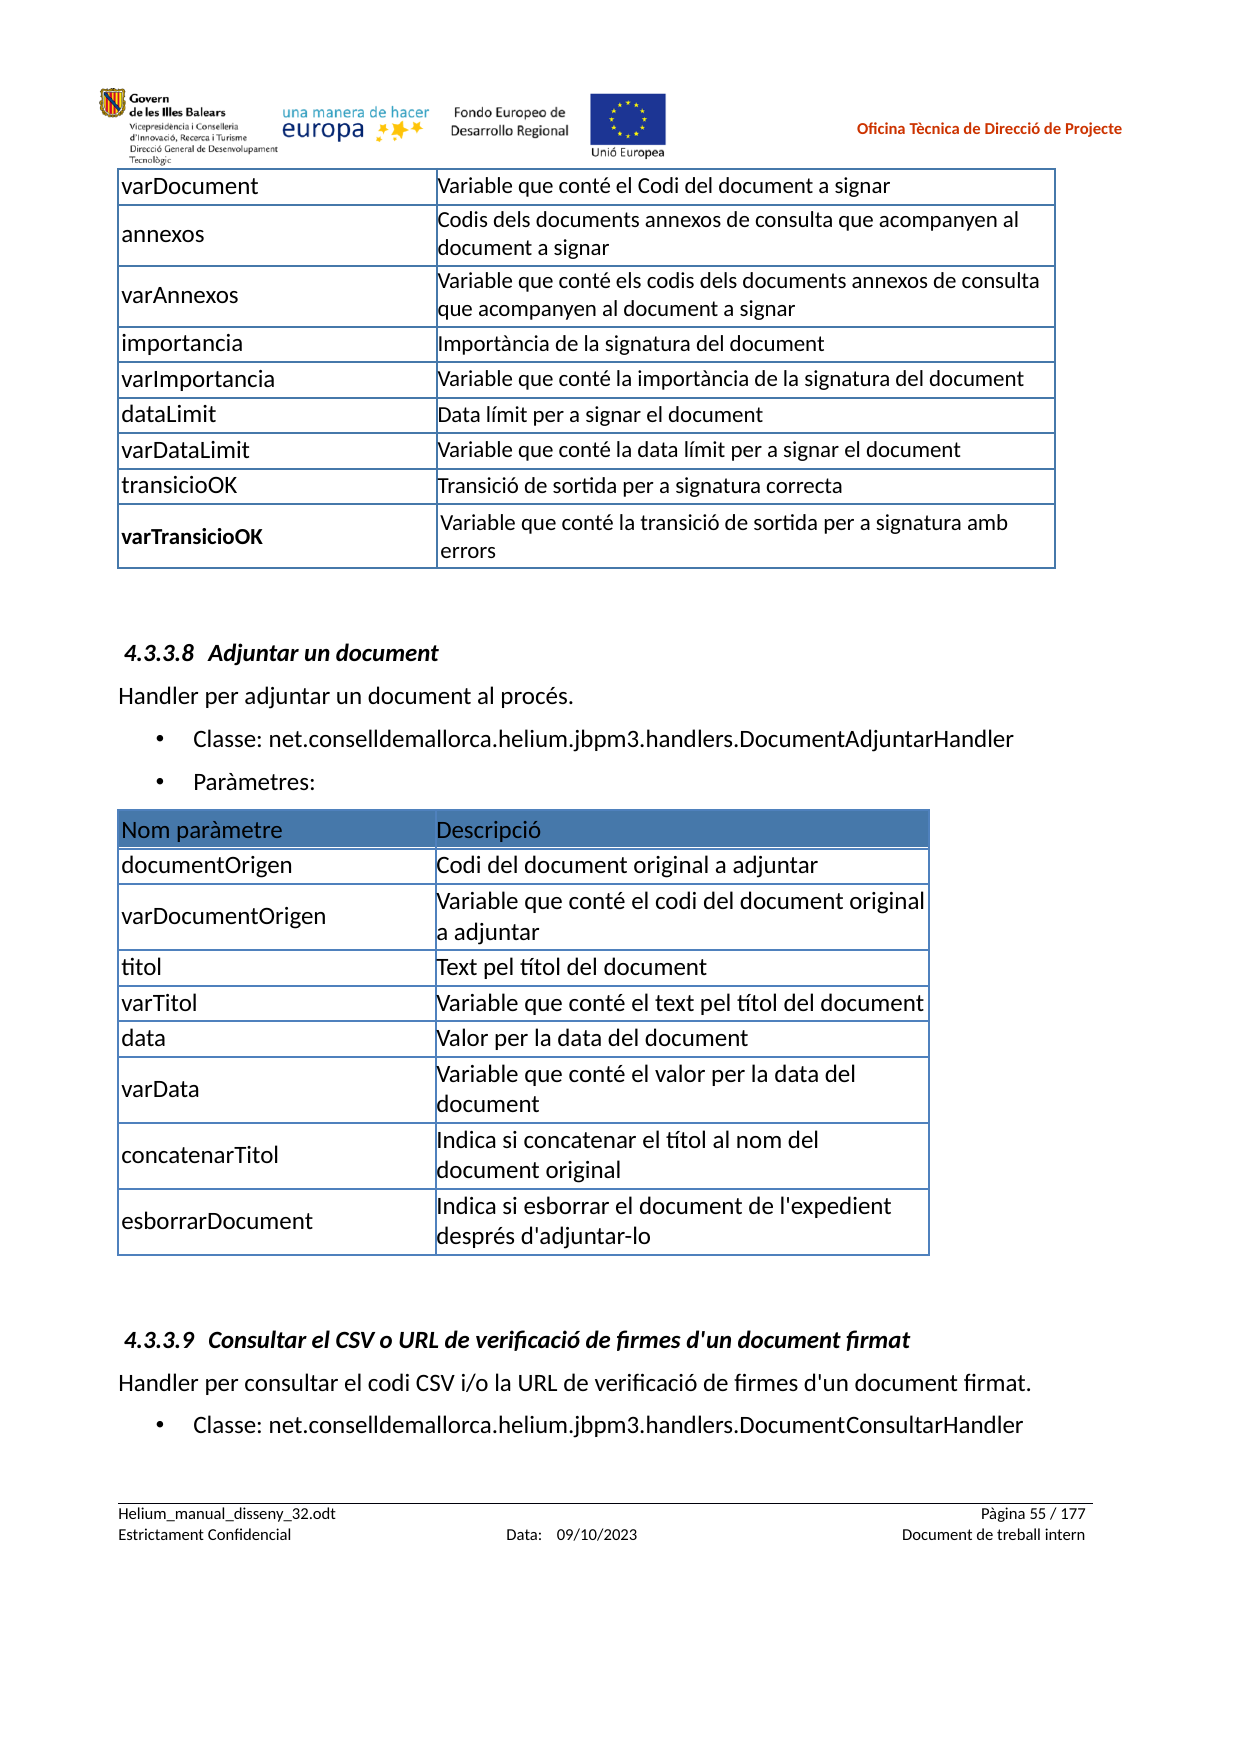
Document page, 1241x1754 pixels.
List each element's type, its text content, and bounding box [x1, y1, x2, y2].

table_cell Indica si concatenar el títol al nom del document original [437, 1124, 928, 1188]
subtitle Consultar el CSV o URL de verificació de firmes d'un document firmat [118, 1324, 1122, 1354]
table_cell Text pel títol del document [437, 951, 928, 984]
table_cell Importància de la signatura del document [438, 328, 1054, 361]
table_cell esborrarDocument [119, 1190, 435, 1254]
table_cell Variable que conté el text pel títol del document [437, 987, 928, 1020]
table_cell concatenarTitol [119, 1124, 435, 1188]
table_cell Variable que conté el valor per la data del document [437, 1058, 928, 1122]
picture [99, 87, 668, 166]
table_cell documentOrigen [119, 850, 435, 883]
table_cell Codis dels documents annexos de consulta que acompanyen al document a signar [438, 206, 1054, 264]
table_cell Codi del document original a adjuntar [437, 850, 928, 883]
list Classe: net.conselldemallorca.helium.jbpm3.handlers.DocumentAdjuntarHandler [156, 723, 1122, 753]
table_cell dataLimit [119, 399, 436, 432]
text Handler per adjuntar un document al procés. [118, 680, 1122, 711]
table_cell Variable que conté el Codi del document a signar [438, 170, 1054, 203]
table_cell Valor per la data del document [437, 1022, 928, 1056]
table_cell Data límit per a signar el document [438, 399, 1054, 432]
table_cell annexos [119, 206, 436, 264]
table_cell varTransicioOK [119, 505, 436, 567]
table_cell transicioOK [119, 470, 436, 503]
table_cell Variable que conté els codis dels documents annexos de consulta que acompanyen al document a signar [438, 267, 1054, 326]
table_cell varDataLimit [119, 434, 436, 468]
table_cell varAnnexos [119, 267, 436, 326]
table_cell Indica si esborrar el document de l'expedient després d'adjuntar-lo [437, 1190, 928, 1254]
table_header Nom paràmetre [119, 811, 435, 847]
table_cell Variable que conté el codi del document original a adjuntar [437, 885, 928, 949]
table_cell importancia [119, 328, 436, 361]
table_cell data [119, 1022, 435, 1056]
table_cell Variable que conté la transició de sortida per a signatura amb errors [438, 505, 1054, 567]
table_cell varDocument [119, 170, 436, 203]
text Handler per consultar el codi CSV i/o la URL de verificació de firmes d'un document firmat. [118, 1367, 1122, 1397]
table_cell varTitol [119, 987, 435, 1020]
list Classe: net.conselldemallorca.helium.jbpm3.handlers.DocumentConsultarHandler [156, 1410, 1122, 1440]
table_header Descripció [437, 811, 928, 847]
table_cell Transició de sortida per a signatura correcta [438, 470, 1054, 503]
table_cell varData [119, 1058, 435, 1122]
table_cell titol [119, 951, 435, 984]
table_cell Variable que conté la data límit per a signar el document [438, 434, 1054, 468]
table_cell varDocumentOrigen [119, 885, 435, 949]
list Paràmetres: [156, 766, 1122, 797]
subtitle Adjuntar un document [118, 637, 1122, 667]
table_cell varImportancia [119, 363, 436, 397]
table_cell Variable que conté la importància de la signatura del document [438, 363, 1054, 397]
